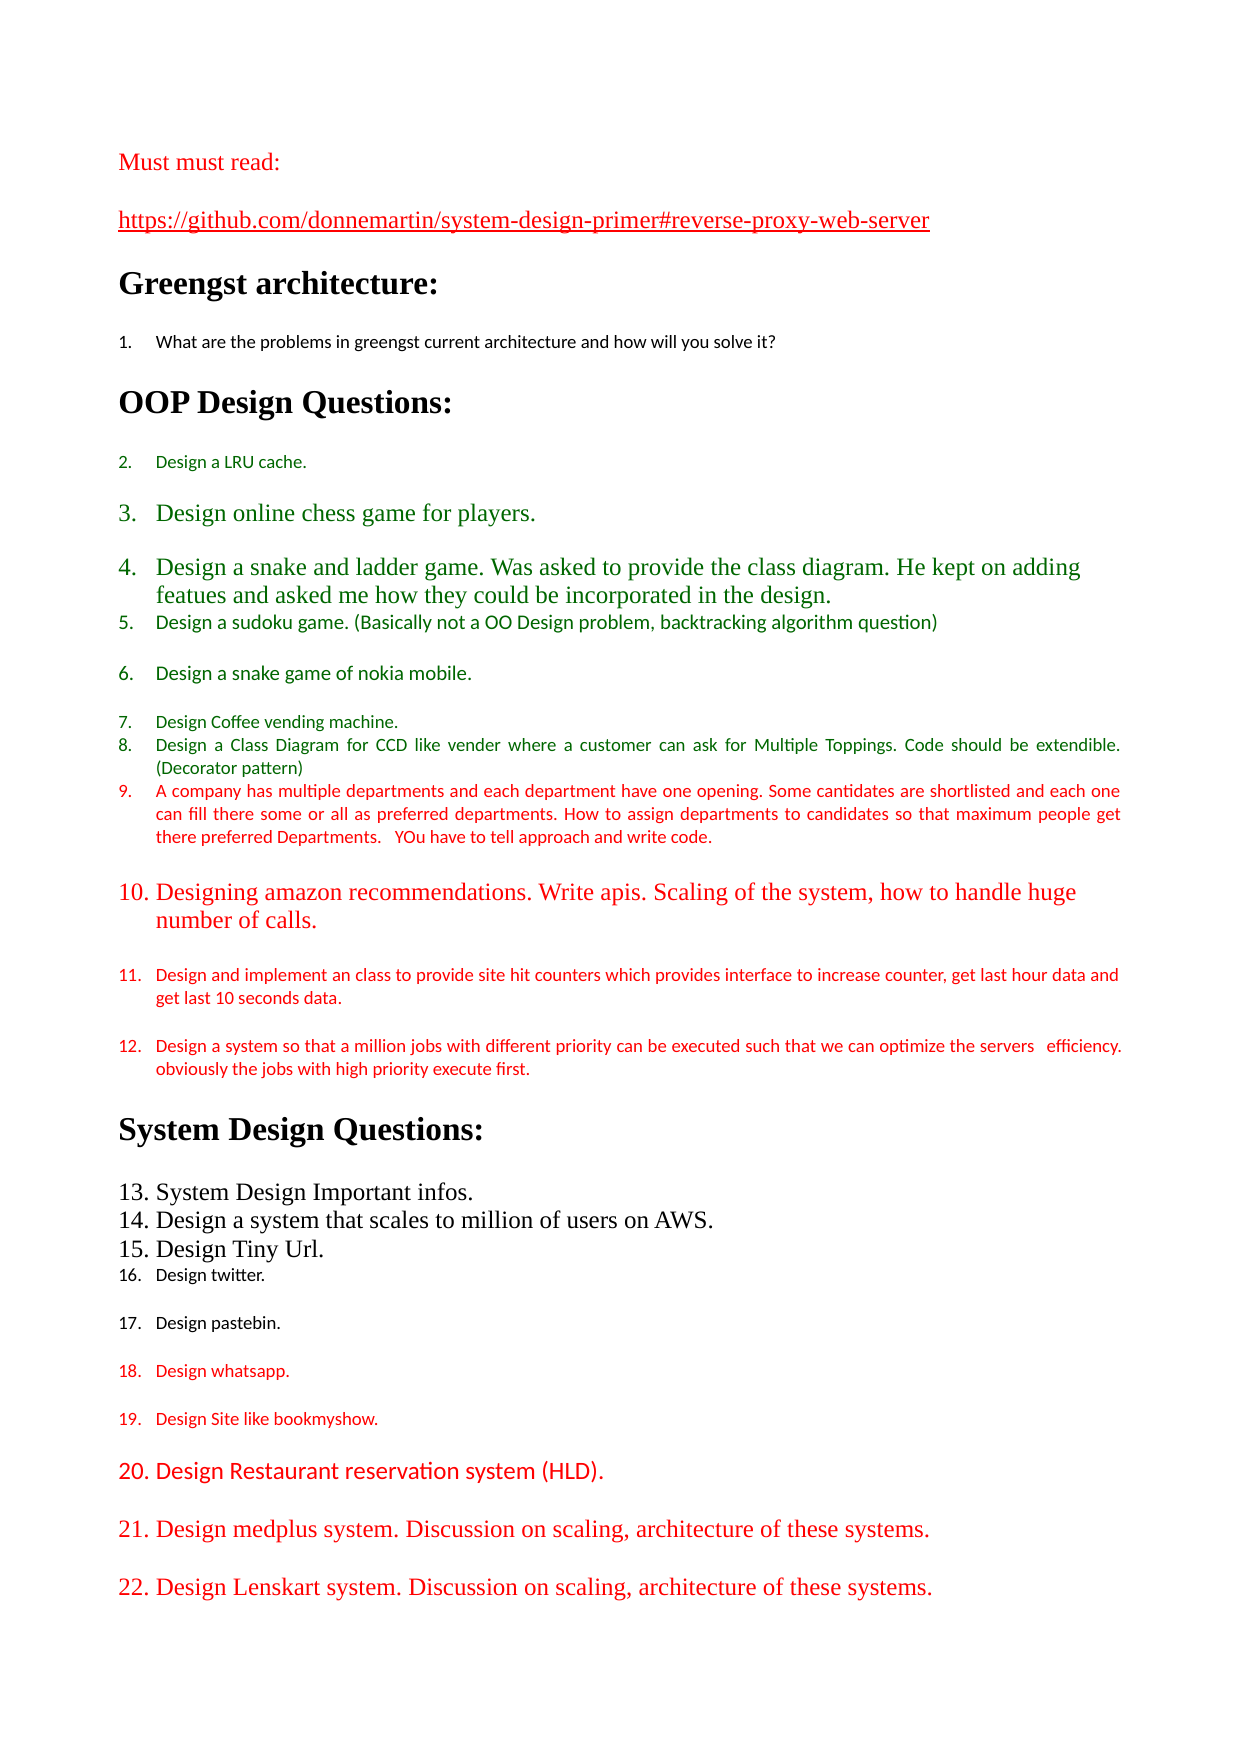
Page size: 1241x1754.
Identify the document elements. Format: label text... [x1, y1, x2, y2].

list System Design Important infos. [118, 1177, 1122, 1206]
list Design a snake and ladder game. Was asked to provide the class diagram. He kept on adding featues and asked me how they could be incorporated in the design. [118, 552, 1122, 609]
list Design a system that scales to million of users on AWS. [118, 1206, 1122, 1234]
list Design a snake game of nokia mobile. [118, 660, 1122, 685]
text Greengst architecture: [118, 263, 1122, 301]
list Design twitter. [118, 1263, 1122, 1286]
list Design a sudoku game. (Basically not a OO Design problem, backtracking algorithm question) [118, 609, 1122, 635]
list Design medplus system. Discussion on scaling, architecture of these systems. [118, 1514, 1122, 1543]
text System Design Questions: [118, 1109, 1122, 1148]
list Design a Class Diagram for CCD like vender where a customer can ask for Multiple Toppings. Code should be extendible. (Decorator pattern) [118, 733, 1122, 779]
list Design Coffee vending machine. [118, 710, 1122, 733]
list Design a system so that a million jobs with different priority can be executed such that we can optimize the servers efficiency. obviously the jobs with high priority execute first. [118, 1034, 1122, 1080]
list Design online chess game for players. [118, 498, 1122, 527]
text Must must read: [118, 147, 1122, 176]
list Design pastebin. [118, 1311, 1122, 1334]
list Design whatsapp. [118, 1359, 1122, 1382]
text https://github.com/donnemartin/system-design-primer#reverse-proxy-web-server [118, 205, 1122, 234]
text OOP Design Questions: [118, 383, 1122, 421]
list Design a LRU cache. [118, 450, 1122, 473]
list A company has multiple departments and each department have one opening. Some cantidates are shortlisted and each one can fill there some or all as preferred departments. How to assign departments to candidates so that maximum people get there preferred Departments. YOu have to tell approach and write code. [118, 779, 1122, 848]
list Design Lenskart system. Discussion on scaling, architecture of these systems. [118, 1572, 1122, 1601]
list Designing amazon recommendations. Write apis. Scaling of the system, how to handle huge number of calls. [118, 877, 1122, 934]
list Design Site like bookmyshow. [118, 1407, 1122, 1430]
list Design Restaurant reservation system (HLD). [118, 1455, 1122, 1485]
list What are the problems in greengst current architecture and how will you solve it? [118, 331, 1122, 353]
list Design and implement an class to provide site hit counters which provides interface to increase counter, get last hour data and get last 10 seconds data. [118, 963, 1122, 1009]
list Design Tiny Url. [118, 1234, 1122, 1263]
